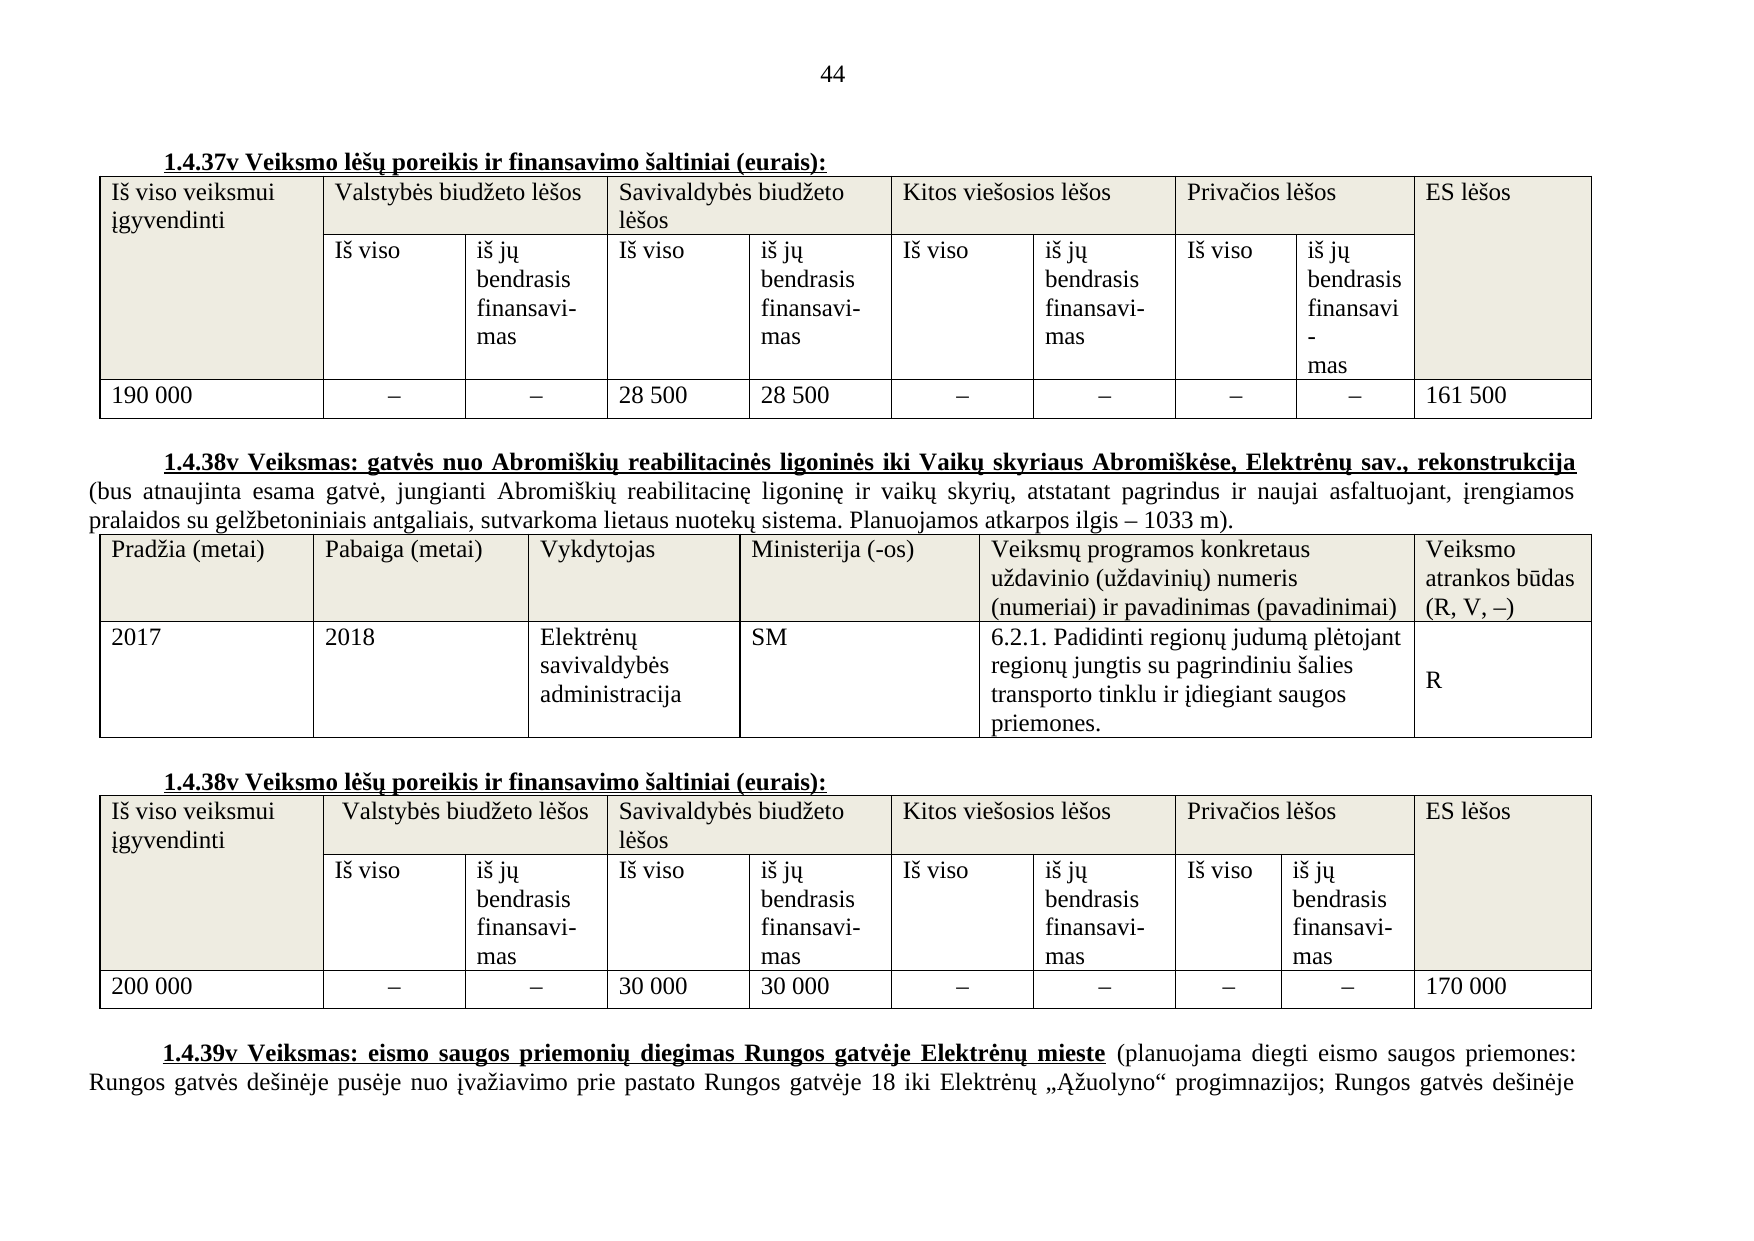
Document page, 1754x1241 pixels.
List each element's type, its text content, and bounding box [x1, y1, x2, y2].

table_cell iš jų bendrasis finansavi- mas [750, 235, 891, 379]
table_cell – [1034, 380, 1175, 417]
table_cell 28 500 [750, 380, 891, 417]
table_header Valstybės biudžeto lėšos [324, 177, 607, 234]
table_header Privačios lėšos [1176, 796, 1414, 854]
table_cell – [1297, 380, 1414, 417]
table_cell Iš viso [324, 855, 465, 970]
table_cell 30 000 [750, 971, 891, 1008]
text 1.4.38v Veiksmo lėšų poreikis ir finansavimo šaltiniai (eurais): [89, 767, 1577, 795]
table_header ES lėšos [1415, 796, 1591, 970]
table_cell 190 000 [101, 380, 323, 417]
table_header Iš viso veiksmui įgyvendinti [101, 796, 323, 970]
table_header Pabaiga (metai) [314, 535, 528, 621]
table_header Veiksmo atrankos būdas (R, V, –) [1415, 535, 1591, 621]
table_cell 2018 [314, 622, 528, 737]
table_header Iš viso veiksmui įgyvendinti [101, 177, 323, 379]
table_cell 6.2.1. Padidinti regionų judumą plėtojant regionų jungtis su pagrindiniu šalies transporto tinklu ir įdiegiant saugos priemones. [980, 622, 1414, 737]
table_cell – [1034, 971, 1175, 1008]
table_cell SM [741, 622, 979, 737]
table_cell Elektrėnų savivaldybės administracija [529, 622, 739, 737]
table_header Vykdytojas [529, 535, 739, 621]
table_cell – [466, 971, 607, 1008]
table_cell iš jų bendrasis finansavi- mas [1282, 855, 1414, 970]
table_cell 28 500 [608, 380, 749, 417]
table_header Savivaldybės biudžeto lėšos [608, 796, 891, 854]
table_cell iš jų bendrasis finansavi- mas [750, 855, 891, 970]
table_header ES lėšos [1415, 177, 1591, 379]
table_header Privačios lėšos [1176, 177, 1414, 234]
table_cell Iš viso [324, 235, 465, 379]
table_header Veiksmų programos konkretaus uždavinio (uždavinių) numeris (numeriai) ir pavadinimas (pavadinimai) [980, 535, 1414, 621]
text 1.4.37v Veiksmo lėšų poreikis ir finansavimo šaltiniai (eurais): [89, 147, 1577, 176]
table_cell 170 000 [1415, 971, 1591, 1008]
table_cell iš jų bendrasis finansavi- mas [466, 855, 607, 970]
table_header Kitos viešosios lėšos [892, 177, 1175, 234]
table_cell – [324, 971, 465, 1008]
table_cell iš jų bendrasis finansavi- mas [466, 235, 607, 379]
table_cell – [466, 380, 607, 417]
table_header Savivaldybės biudžeto lėšos [608, 177, 891, 234]
table_cell – [892, 971, 1033, 1008]
table_cell 200 000 [101, 971, 323, 1008]
table_cell 30 000 [608, 971, 749, 1008]
table_cell – [1176, 380, 1296, 417]
table_cell Iš viso [608, 855, 749, 970]
text 1.4.38v Veiksmas: gatvės nuo Abromiškių reabilitacinės ligoninės iki Vaikų skyriaus Abromiškėse, Elektrėnų sav., rekonstrukcija (bus atnaujinta esama gatvė, jungianti Abromiškių reabilitacinę ligoninę ir vaikų skyrių, atstatant pagrindus ir naujai asfaltuojant, įrengiamos pralaidos su gelžbetoniniais antgaliais, sutvarkoma lietaus nuotekų sistema. Planuojamos atkarpos ilgis – 1033 m). [89, 447, 1577, 533]
table_cell Iš viso [1176, 235, 1296, 379]
table_cell Iš viso [608, 235, 749, 379]
table_header Pradžia (metai) [101, 535, 313, 621]
table_header Kitos viešosios lėšos [892, 796, 1175, 854]
table_cell Iš viso [892, 235, 1033, 379]
table_cell – [1176, 971, 1281, 1008]
table_cell Iš viso [1176, 855, 1281, 970]
table_cell 161 500 [1415, 380, 1591, 417]
table_cell – [1282, 971, 1414, 1008]
table_cell Iš viso [892, 855, 1033, 970]
table_cell – [892, 380, 1033, 417]
table_header Ministerija (-os) [741, 535, 979, 621]
table_header Valstybės biudžeto lėšos [324, 796, 607, 854]
table_cell R [1415, 622, 1591, 737]
text 1.4.39v Veiksmas: eismo saugos priemonių diegimas Rungos gatvėje Elektrėnų mieste (planuojama diegti eismo saugos priemones: Rungos gatvės dešinėje pusėje nuo įvažiavimo prie pastato Rungos gatvėje 18 iki Elektrėnų „Ąžuolyno“ progimnazijos; Rungos gatvės dešinėje [89, 1038, 1577, 1096]
table_cell iš jų bendrasis finansavi- mas [1297, 235, 1414, 379]
table_cell 2017 [101, 622, 313, 737]
table_cell iš jų bendrasis finansavi- mas [1034, 235, 1175, 379]
table_cell – [324, 380, 465, 417]
table_cell iš jų bendrasis finansavi- mas [1034, 855, 1175, 970]
